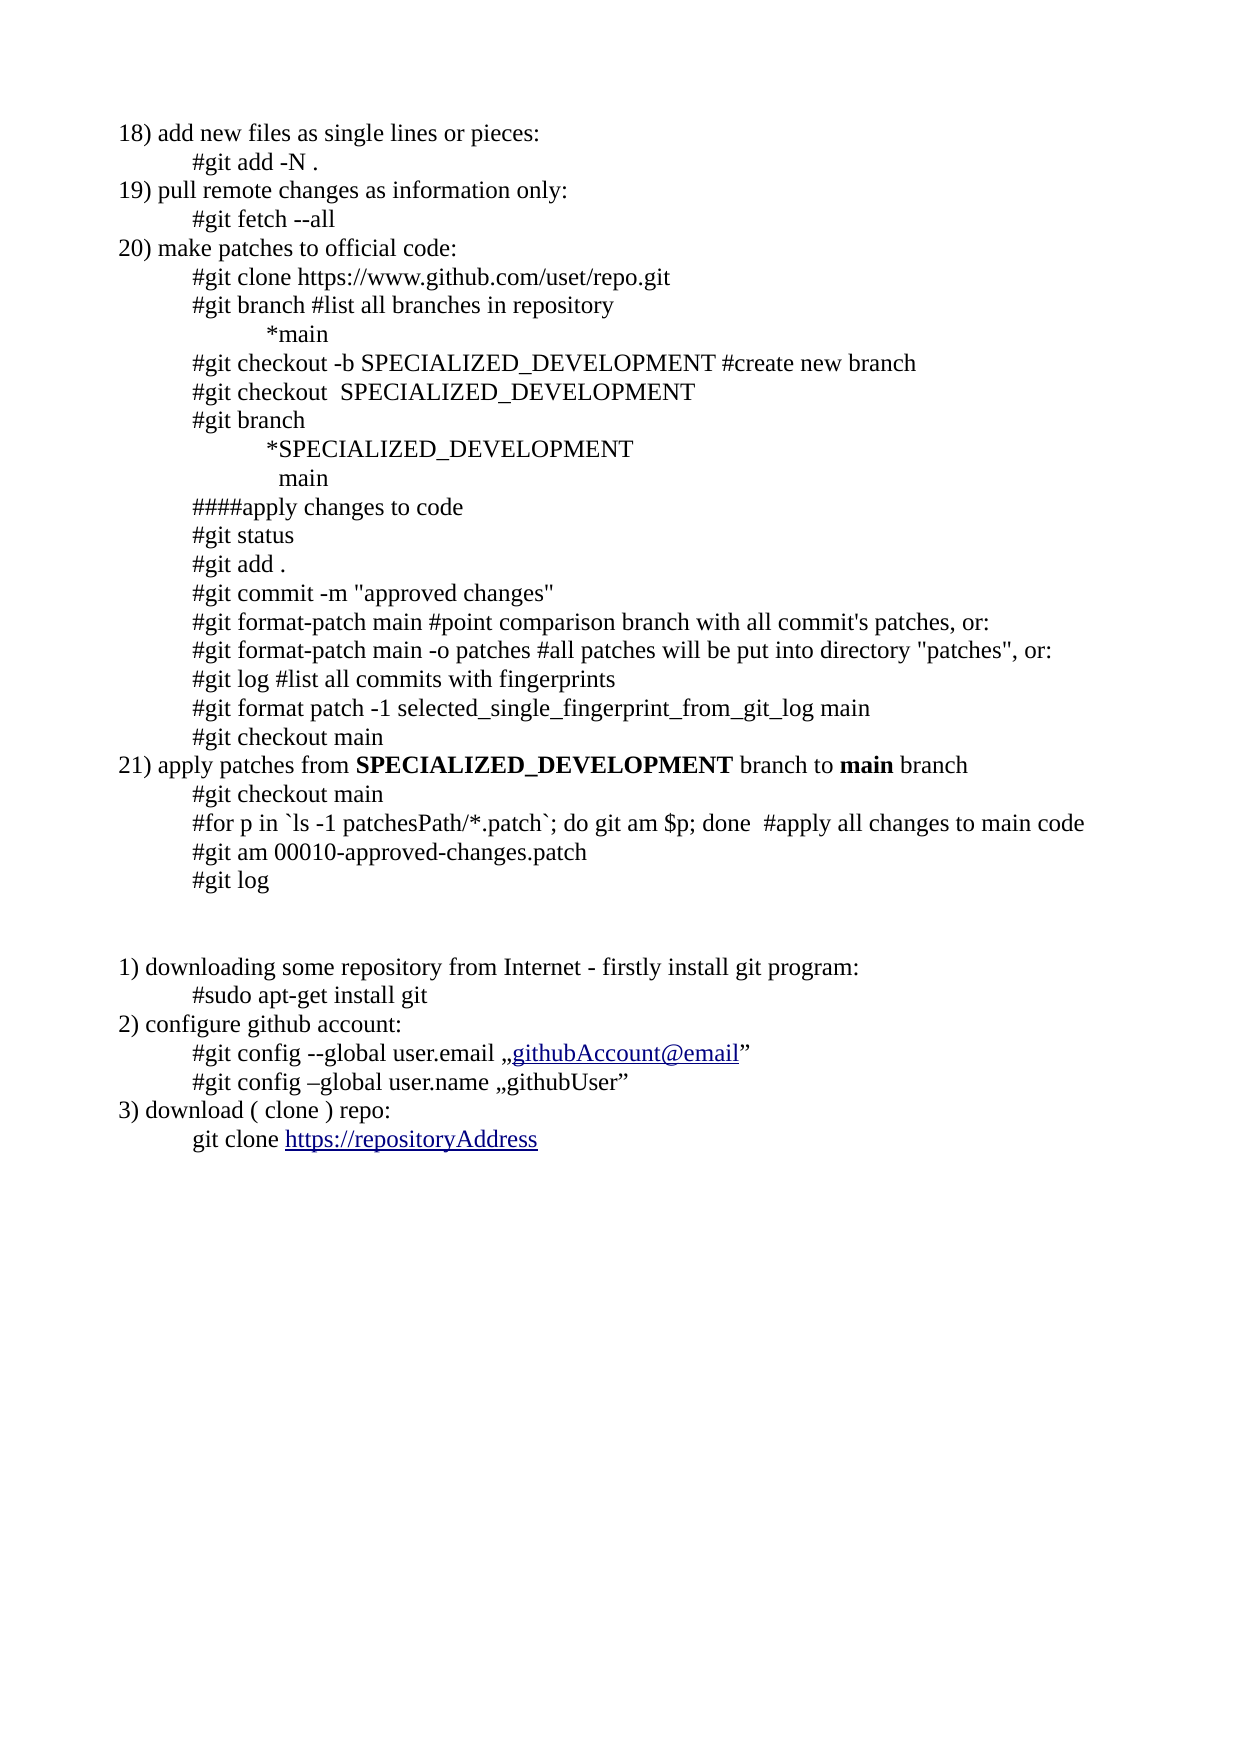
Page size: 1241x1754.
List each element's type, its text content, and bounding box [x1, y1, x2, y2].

text #git log [118, 866, 1122, 894]
text 18) add new files as single lines or pieces: #git add -N . [118, 118, 1122, 176]
text #git config --global user.email „githubAccount@email” [118, 1038, 1122, 1067]
text #git checkout main [118, 722, 1122, 751]
text #git format patch -1 selected_single_fingerprint_from_git_log main [118, 693, 1122, 722]
text #for p in `ls -1 patchesPath/*.patch`; do git am $p; done #apply all changes to main code [118, 808, 1122, 837]
text #sudo apt-get install git [118, 981, 1122, 1009]
text main [118, 463, 1122, 492]
text 21) apply patches from SPECIALIZED_DEVELOPMENT branch to main branch [118, 751, 1122, 779]
text #git add . [118, 549, 1122, 578]
text *SPECIALIZED_DEVELOPMENT [118, 434, 1122, 463]
text #git am 00010-approved-changes.patch [118, 837, 1122, 866]
text #git status [118, 521, 1122, 549]
text #git log #list all commits with fingerprints [118, 664, 1122, 693]
text #git clone https://www.github.com/uset/repo.git #git branch #list all branches in repository [118, 262, 1122, 319]
text 1) downloading some repository from Internet - firstly install git program: [118, 952, 1122, 981]
text #git checkout SPECIALIZED_DEVELOPMENT [118, 377, 1122, 406]
text #git config –global user.name „githubUser” [118, 1067, 1122, 1096]
text git clone https://repositoryAddress [118, 1124, 1122, 1153]
text ####apply changes to code [118, 492, 1122, 521]
text 20) make patches to official code: [118, 233, 1122, 262]
text #git checkout -b SPECIALIZED_DEVELOPMENT #create new branch [118, 348, 1122, 377]
text #git format-patch main #point comparison branch with all commit's patches, or: [118, 607, 1122, 636]
text #git branch [118, 406, 1122, 434]
text 3) download ( clone ) repo: [118, 1096, 1122, 1124]
text #git checkout main [118, 779, 1122, 808]
text #git format-patch main -o patches #all patches will be put into directory "patches", or: [118, 636, 1122, 664]
text #git commit -m "approved changes" [118, 578, 1122, 607]
text 19) pull remote changes as information only: #git fetch --all [118, 176, 1122, 233]
text 2) configure github account: [118, 1009, 1122, 1038]
text *main [118, 319, 1122, 348]
